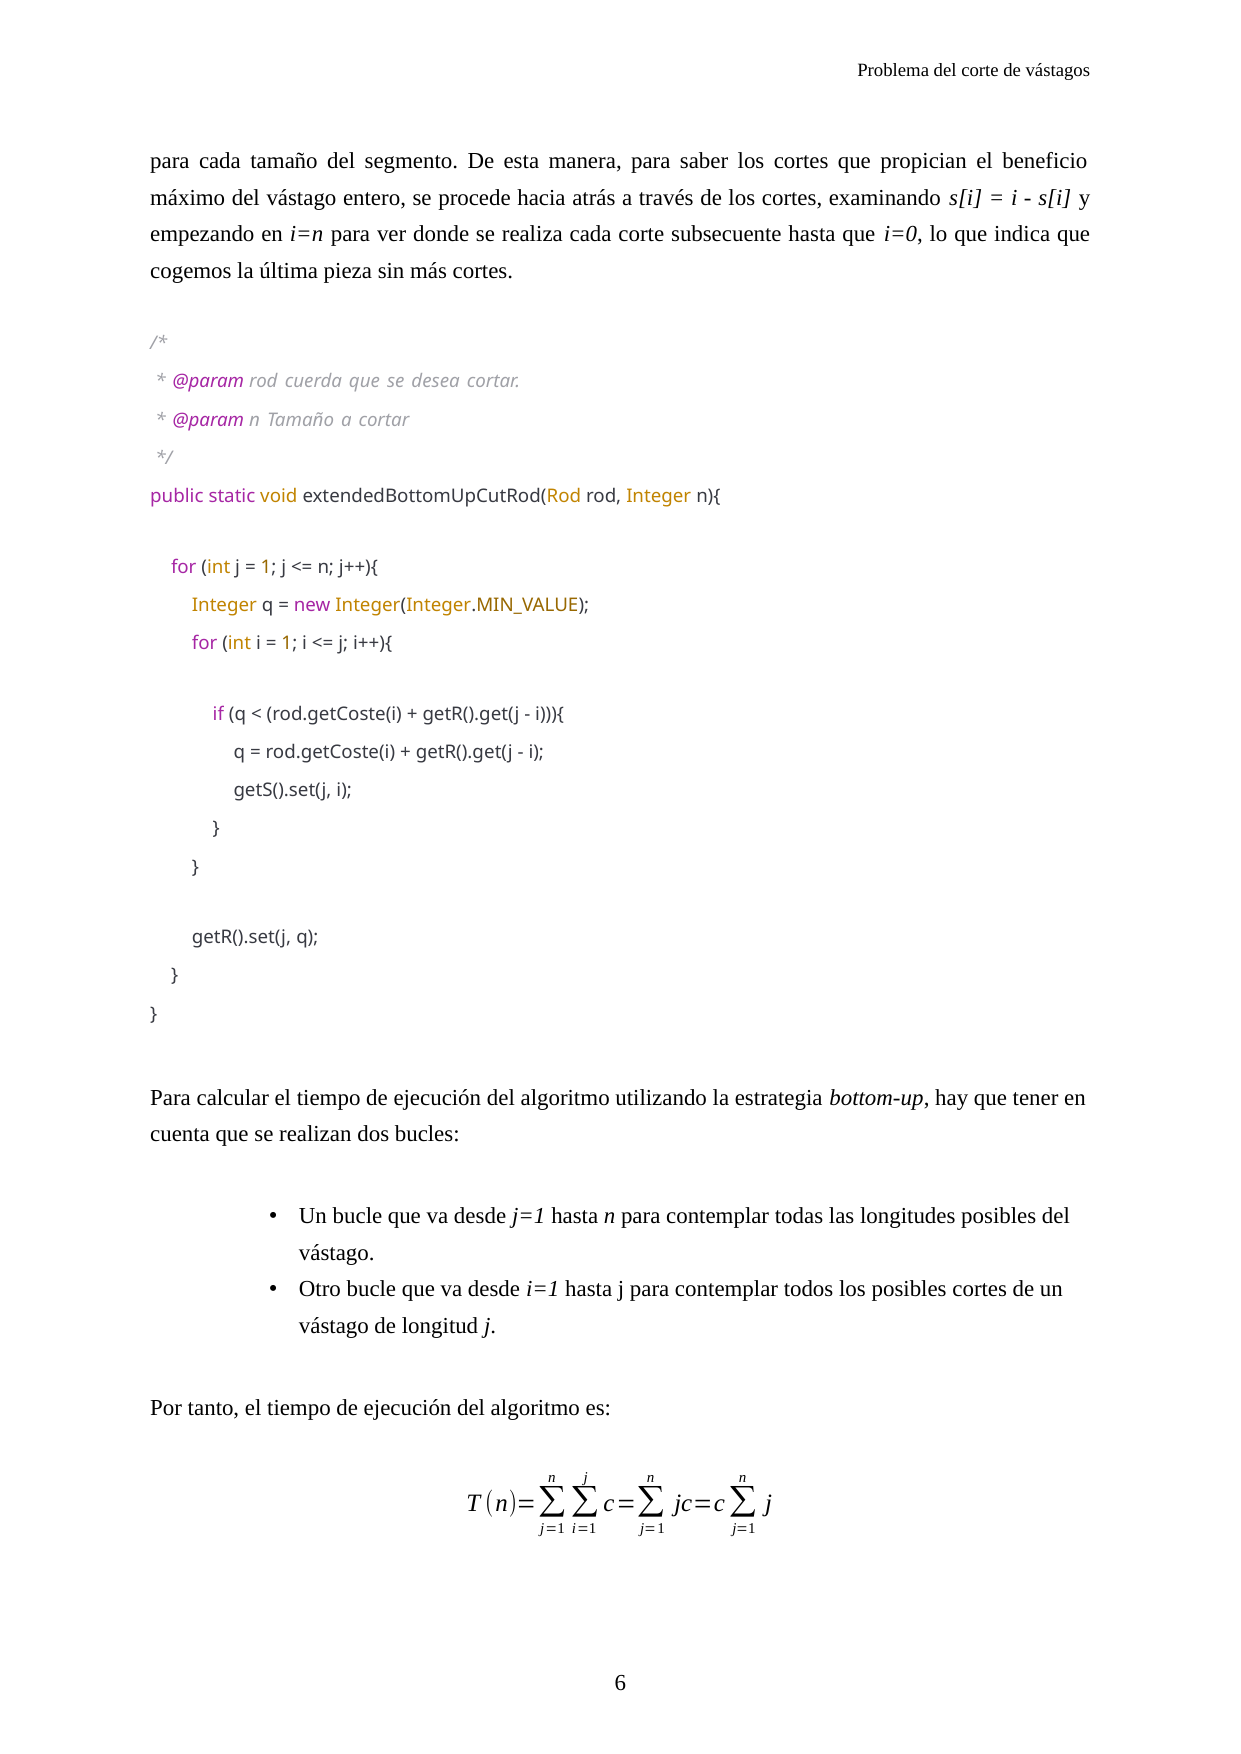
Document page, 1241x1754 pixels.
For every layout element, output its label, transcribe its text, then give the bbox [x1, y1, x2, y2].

text for (int j = 1; j <= n; j++){ [150, 553, 1090, 578]
text Por tanto, el tiempo de ejecución del algoritmo es: [150, 1394, 1090, 1421]
text para cada tamaño del segmento. De esta manera, para saber los cortes que propician el beneficio máximo del vástago entero, se procede hacia atrás a través de los cortes, examinando s[i] = i - s[i] y empezando en i=n para ver donde se realiza cada corte subsecuente hasta que i=0, lo que indica que cogemos la última pieza sin más cortes. [150, 148, 1090, 283]
text } [150, 1000, 1090, 1025]
list Un bucle que va desde j=1 hasta n para contemplar todas las longitudes posibles del vástago. [269, 1203, 1090, 1265]
text * @param rod cuerda que se desea cortar. [150, 368, 1090, 393]
text q = rod.getCoste(i) + getR().get(j - i); [150, 738, 1090, 764]
text */ [150, 444, 1090, 470]
text Para calcular el tiempo de ejecución del algoritmo utilizando la estrategia bottom-up, hay que tener en cuenta que se realizan dos bucles: [150, 1084, 1090, 1146]
text } [150, 853, 1090, 878]
text getR().set(j, q); [150, 923, 1090, 949]
text if (q < (rod.getCoste(i) + getR().get(j - i))){ [150, 700, 1090, 726]
text Integer q = new Integer(Integer.MIN_VALUE); [150, 591, 1090, 617]
text public static void extendedBottomUpCutRod(Rod rod, Integer n){ [150, 482, 1090, 508]
list Otro bucle que va desde i=1 hasta j para contemplar todos los posibles cortes de un vástago de longitud j. [269, 1275, 1090, 1338]
text getS().set(j, i); [150, 776, 1090, 802]
text } [150, 962, 1090, 987]
text /* [150, 329, 1090, 355]
text for (int i = 1; i <= j; i++){ [150, 629, 1090, 655]
text } [150, 815, 1090, 840]
text * @param n Tamaño a cortar [150, 406, 1090, 432]
